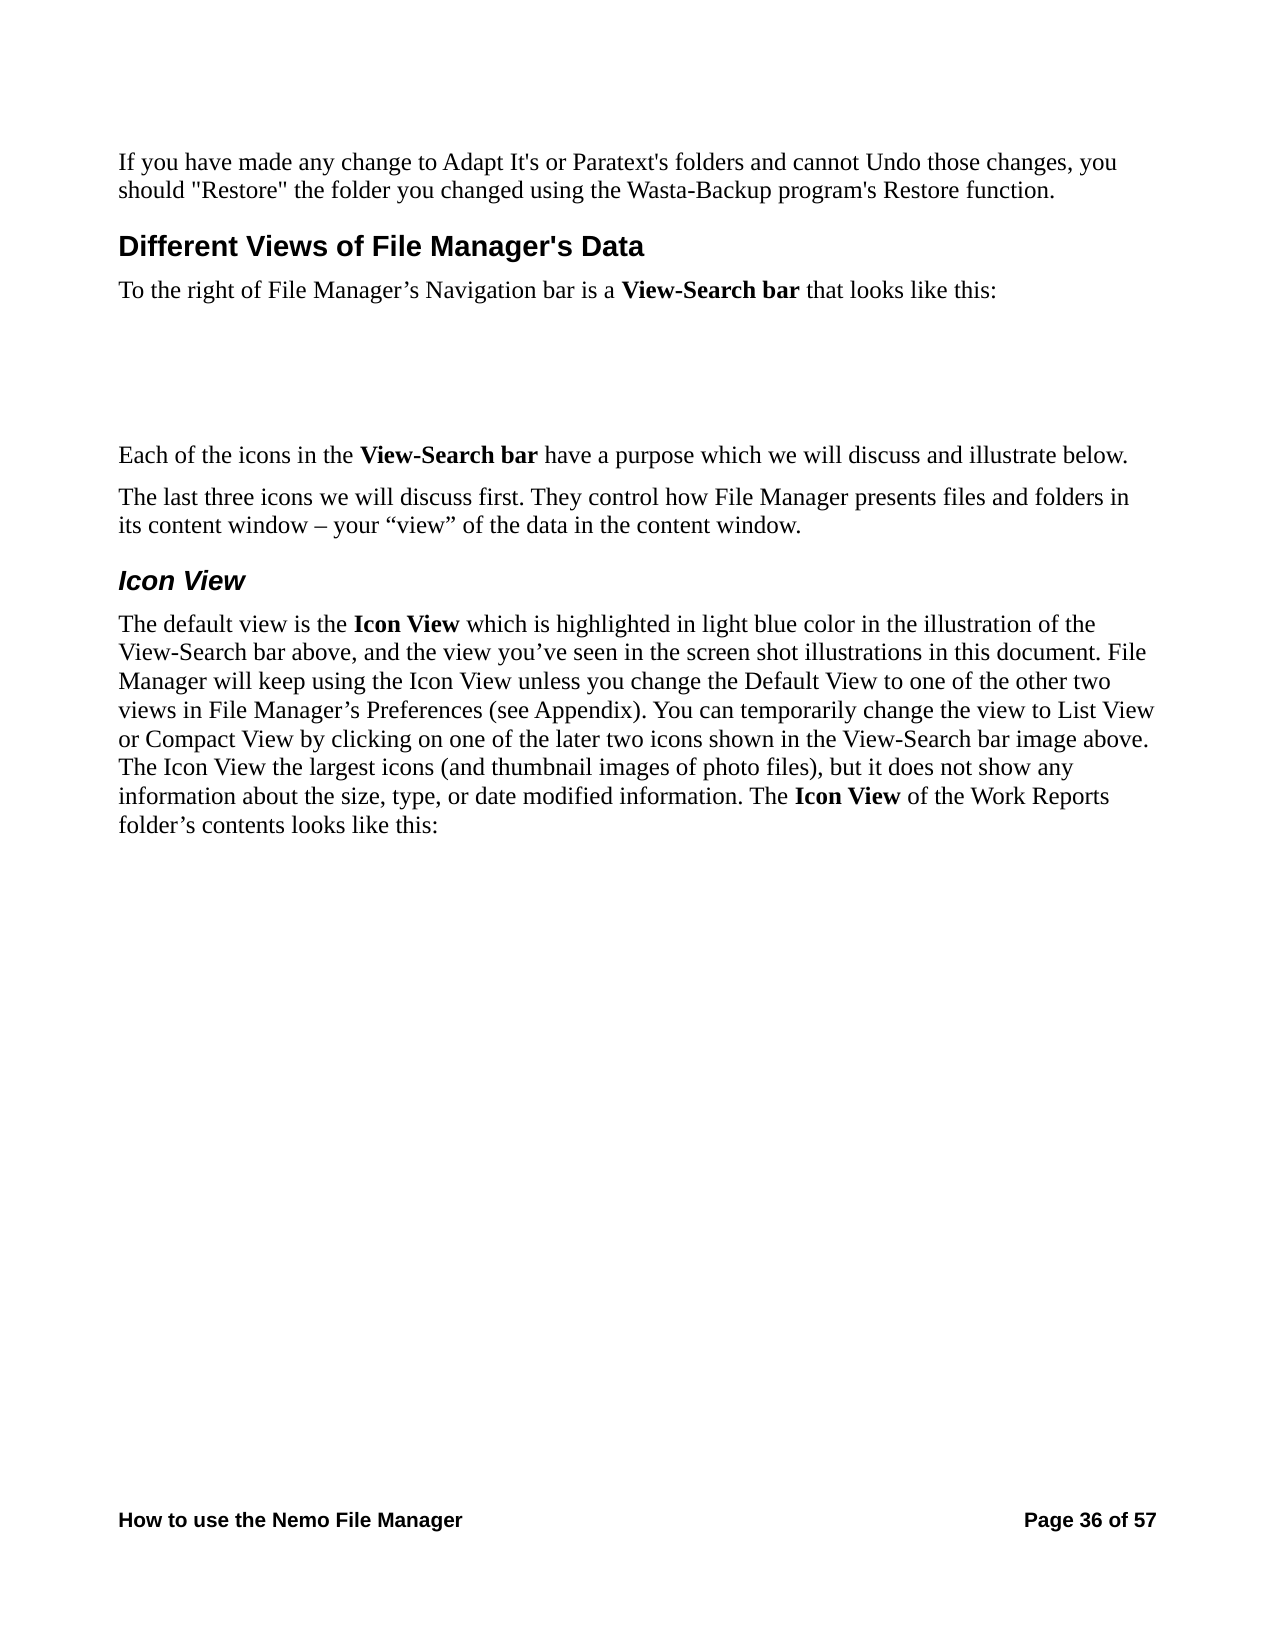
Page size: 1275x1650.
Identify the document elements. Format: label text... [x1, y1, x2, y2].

text The default view is the Icon View which is highlighted in light blue color in the illustration of the View-Search bar above, and the view you’ve seen in the screen shot illustrations in this document. File Manager will keep using the Icon View unless you change the Default View to one of the other two views in File Manager’s Preferences (see Appendix). You can temporarily change the view to List View or Compact View by clicking on one of the later two icons shown in the View-Search bar image above. The Icon View the largest icons (and thumbnail images of photo files), but it does not show any information about the size, type, or date modified information. The Icon View of the Work Reports folder’s contents looks like this: [118, 609, 1157, 839]
text The last three icons we will discuss first. They control how File Manager presents files and folders in its content window – your “view” of the data in the content window. [118, 482, 1157, 539]
text To the right of File Manager’s Navigation bar is a View-Search bar that looks like this: [118, 275, 1157, 304]
subtitle Icon View [118, 564, 1157, 596]
subtitle Different Views of File Manager's Data [118, 229, 1157, 263]
text If you have made any change to Adapt It's or Paratext's folders and cannot Undo those changes, you should "Restore" the folder you changed using the Wasta-Backup program's Restore function. [118, 147, 1157, 204]
text Each of the icons in the View-Search bar have a purpose which we will discuss and illustrate below. [118, 441, 1157, 469]
